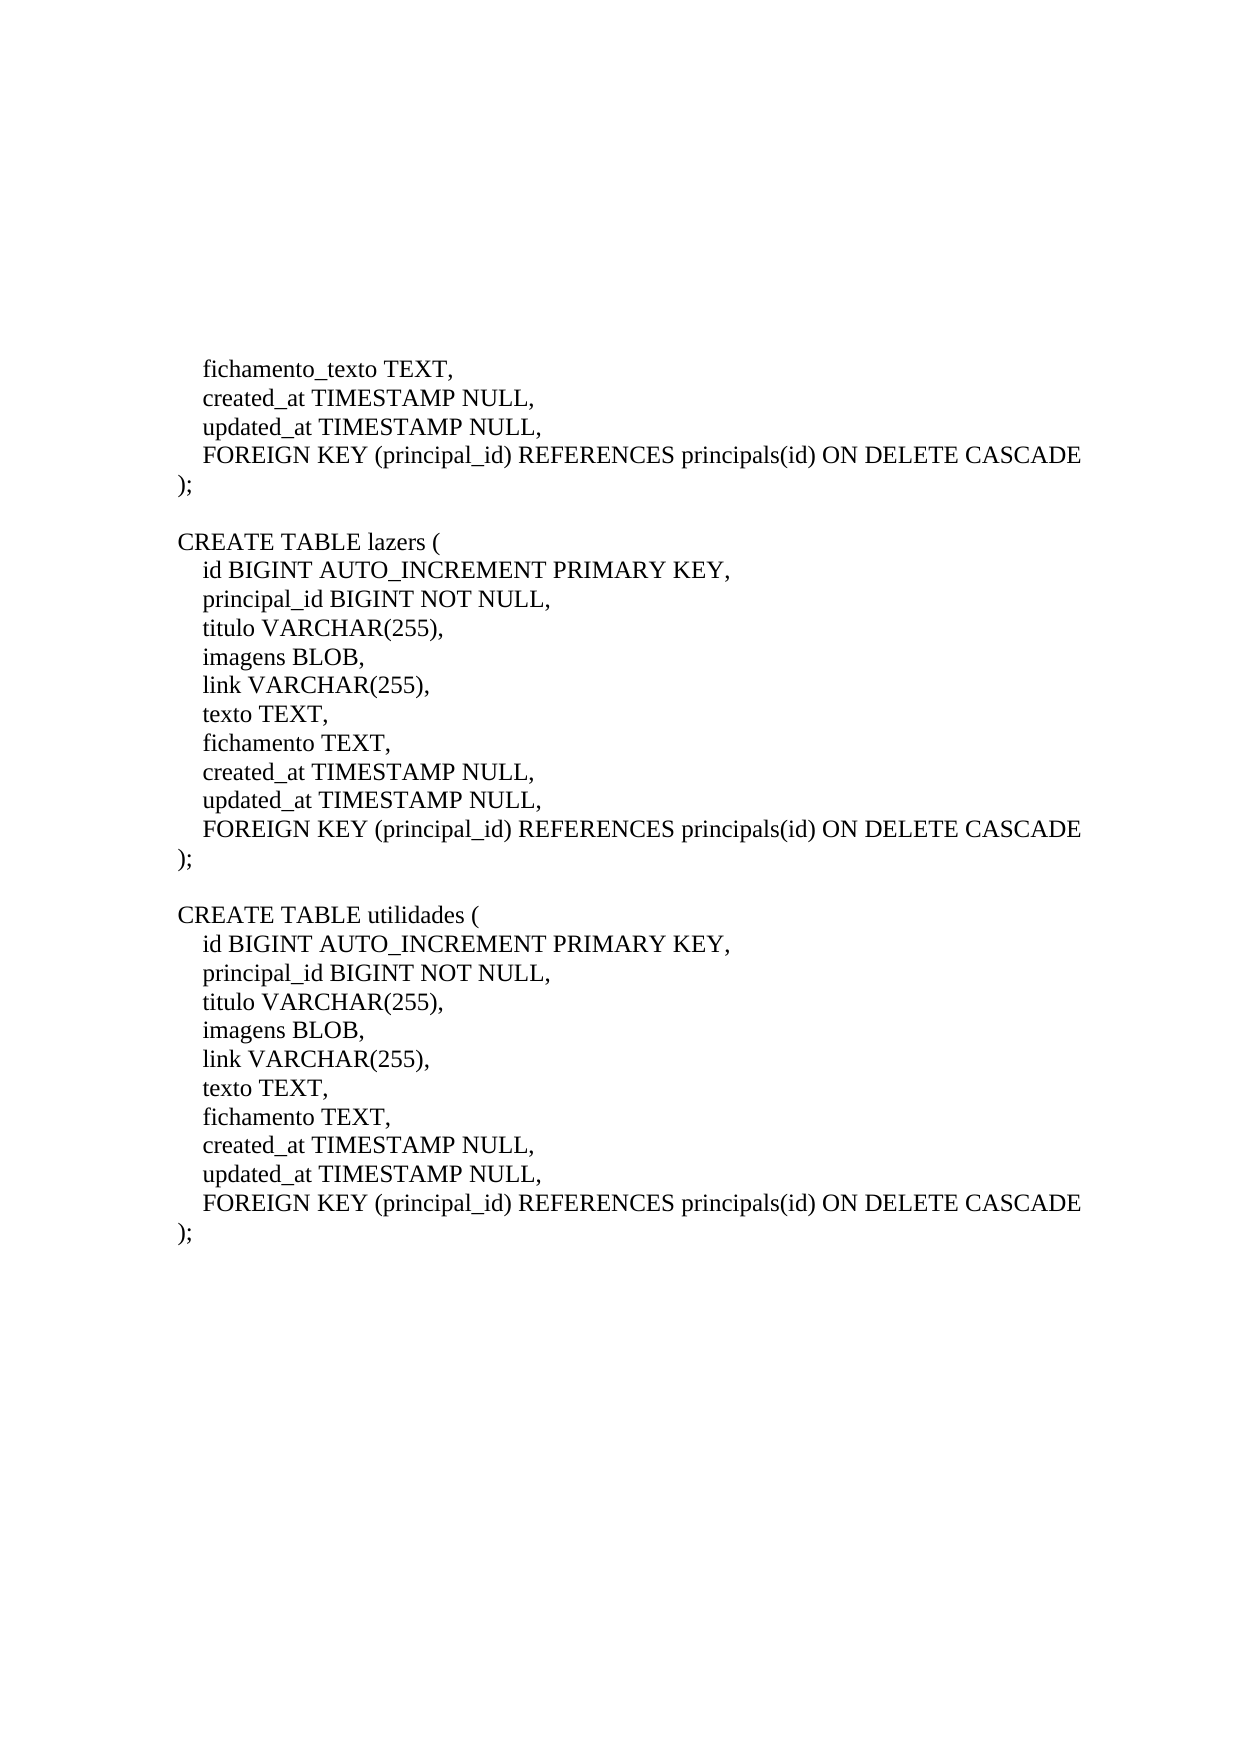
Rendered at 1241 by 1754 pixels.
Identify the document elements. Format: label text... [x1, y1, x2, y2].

text id BIGINT AUTO_INCREMENT PRIMARY KEY, [177, 929, 1122, 958]
text id BIGINT AUTO_INCREMENT PRIMARY KEY, [177, 556, 1122, 584]
text texto TEXT, [177, 1073, 1122, 1102]
text titulo VARCHAR(255), [177, 613, 1122, 642]
text principal_id BIGINT NOT NULL, [177, 958, 1122, 987]
text ); [177, 1217, 1122, 1246]
text CREATE TABLE utilidades ( [177, 901, 1122, 929]
text FOREIGN KEY (principal_id) REFERENCES principals(id) ON DELETE CASCADE [177, 1188, 1122, 1217]
text updated_at TIMESTAMP NULL, [177, 786, 1122, 814]
text created_at TIMESTAMP NULL, [177, 383, 1122, 412]
text FOREIGN KEY (principal_id) REFERENCES principals(id) ON DELETE CASCADE [177, 441, 1122, 469]
text created_at TIMESTAMP NULL, [177, 1131, 1122, 1159]
text fichamento_texto TEXT, [177, 354, 1122, 383]
text updated_at TIMESTAMP NULL, [177, 1159, 1122, 1188]
text ); [177, 843, 1122, 872]
text principal_id BIGINT NOT NULL, [177, 584, 1122, 613]
text ); [177, 469, 1122, 498]
text FOREIGN KEY (principal_id) REFERENCES principals(id) ON DELETE CASCADE [177, 814, 1122, 843]
text CREATE TABLE lazers ( [177, 527, 1122, 556]
text titulo VARCHAR(255), [177, 987, 1122, 1016]
text fichamento TEXT, [177, 1102, 1122, 1131]
text texto TEXT, [177, 699, 1122, 728]
text created_at TIMESTAMP NULL, [177, 757, 1122, 786]
text fichamento TEXT, [177, 728, 1122, 757]
text imagens BLOB, [177, 642, 1122, 671]
text imagens BLOB, [177, 1016, 1122, 1044]
text link VARCHAR(255), [177, 1044, 1122, 1073]
text updated_at TIMESTAMP NULL, [177, 412, 1122, 441]
text link VARCHAR(255), [177, 671, 1122, 699]
